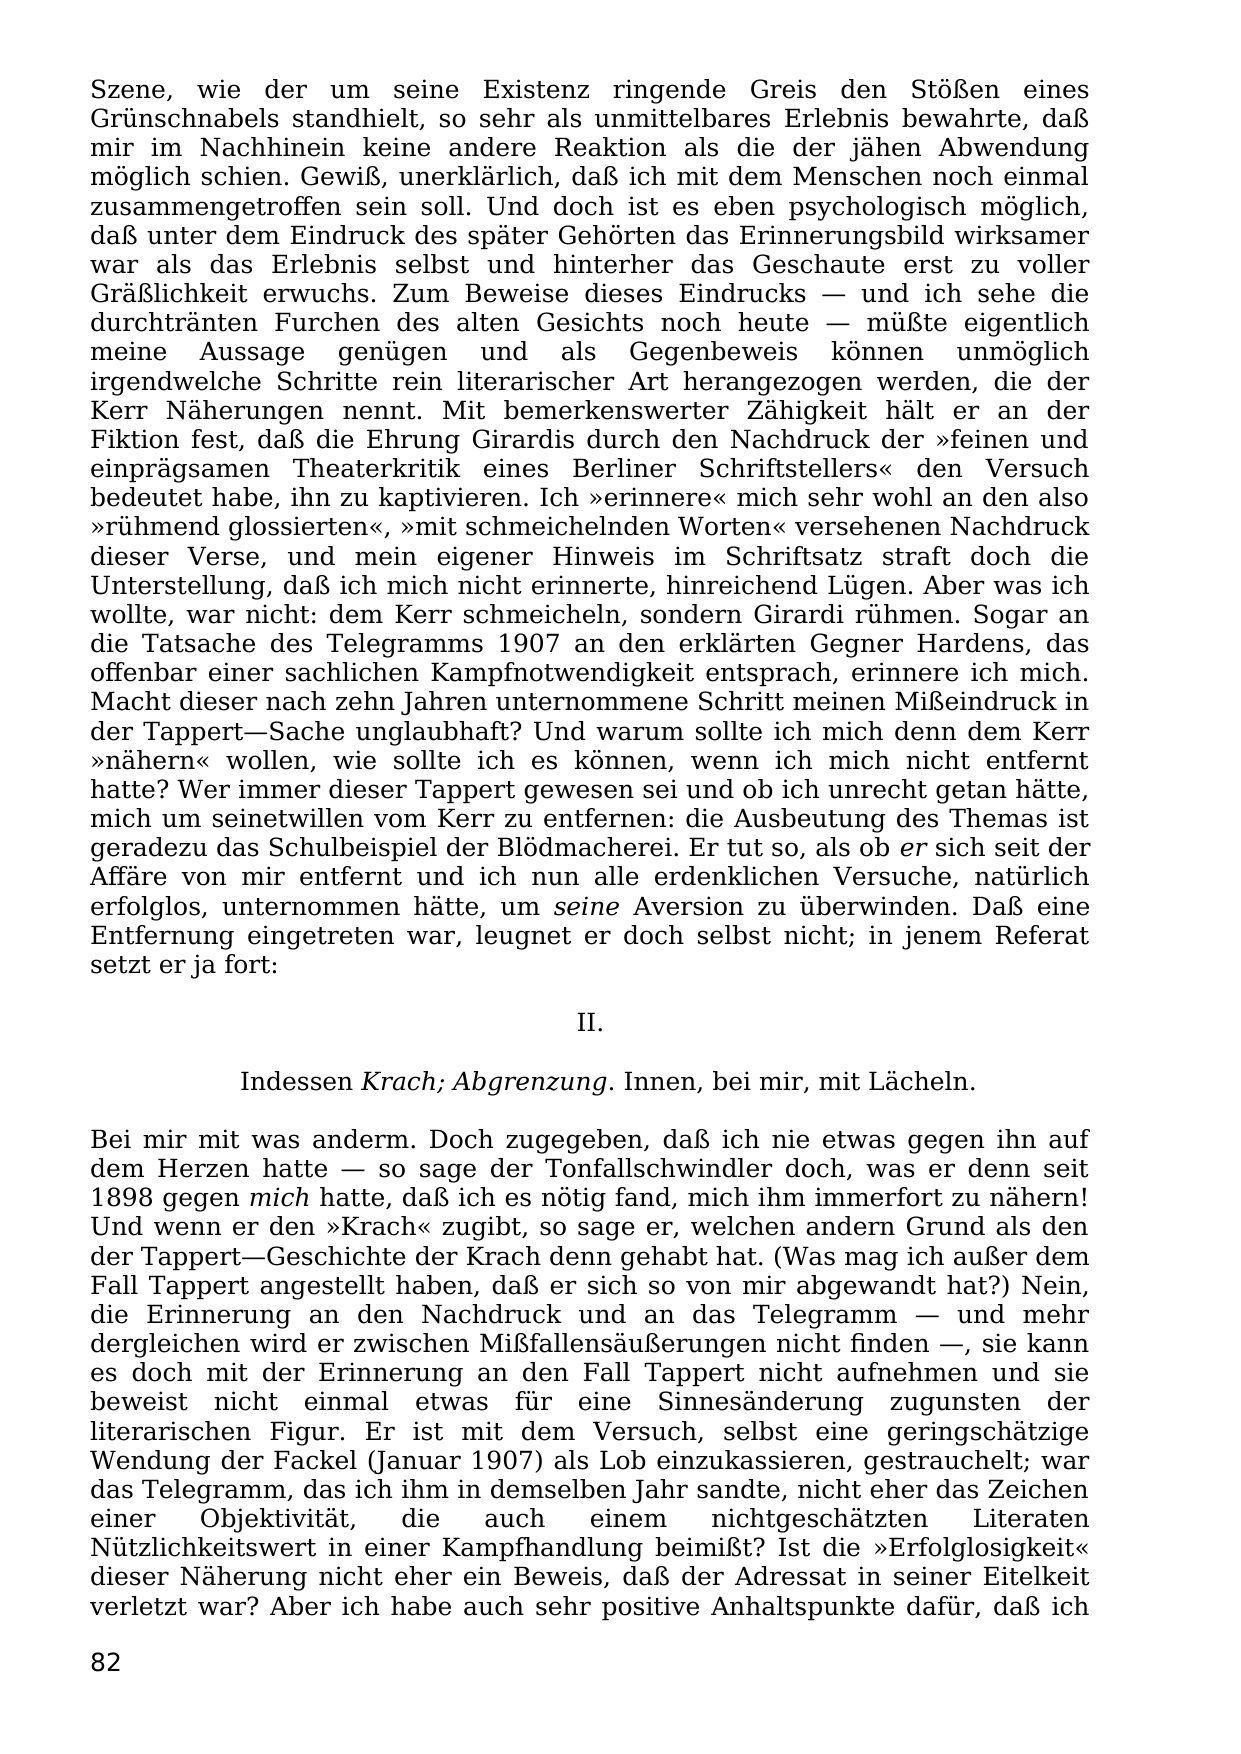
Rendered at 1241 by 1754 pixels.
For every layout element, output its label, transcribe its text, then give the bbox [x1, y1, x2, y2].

text II. [90, 1008, 1091, 1037]
text Indessen Krach; Abgrenzung. Innen, bei mir, mit Lächeln. [240, 1067, 1091, 1096]
text Bei mir mit was anderm. Doch zugegeben, daß ich nie etwas gegen ihn auf dem Herzen hatte — so sage der Tonfallschwindler doch, was er denn seit 1898 gegen mich hatte, daß ich es nötig fand, mich ihm immerfort zu nähern! Und wenn er den »Krach« zugibt, so sage er, welchen andern Grund als den der Tappert—Geschichte der Krach denn gehabt hat. (Was mag ich außer dem Fall Tappert angestellt haben, daß er sich so von mir abgewandt hat?) Nein, die Erinnerung an den Nachdruck und an das Telegramm — und mehr dergleichen wird er zwischen Mißfallensäußerungen nicht finden —, sie kann es doch mit der Erinnerung an den Fall Tappert nicht aufnehmen und sie beweist nicht einmal etwas für eine Sinnesänderung zugunsten der literarischen Figur. Er ist mit dem Versuch, selbst eine geringschätzige Wendung der Fackel (Januar 1907) als Lob einzukassieren, gestrauchelt; war das Telegramm, das ich ihm in demselben Jahr sandte, nicht eher das Zeichen einer Objektivität, die auch einem nichtgeschätzten Literaten Nützlichkeitswert in einer Kampfhandlung beimißt? Ist die »Erfolglosigkeit« dieser Näherung nicht eher ein Beweis, daß der Adressat in seiner Eitelkeit verletzt war? Aber ich habe auch sehr positive Anhaltspunkte dafür, daß ich [90, 1125, 1091, 1621]
text Szene, wie der um seine Existenz ringende Greis den Stößen eines Grünschnabels standhielt, so sehr als unmittelbares Erlebnis bewahrte, daß mir im Nachhinein keine andere Reaktion als die der jähen Abwendung möglich schien. Gewiß, unerklärlich, daß ich mit dem Menschen noch einmal zusammengetroffen sein soll. Und doch ist es eben psychologisch möglich, daß unter dem Eindruck des später Gehörten das Erinnerungsbild wirksamer war als das Erlebnis selbst und hinterher das Geschaute erst zu voller Gräßlichkeit erwuchs. Zum Beweise dieses Eindrucks — und ich sehe die durchtränten Furchen des alten Gesichts noch heute — müßte eigentlich meine Aussage genügen und als Gegenbeweis können unmöglich irgendwelche Schritte rein literarischer Art herangezogen werden, die der Kerr Näherungen nennt. Mit bemerkenswerter Zähigkeit hält er an der Fiktion fest, daß die Ehrung Girardis durch den Nachdruck der »feinen und einprägsamen Theaterkritik eines Berliner Schriftstellers« den Versuch bedeutet habe, ihn zu kaptivieren. Ich »erinnere« mich sehr wohl an den also »rühmend glossierten«, »mit schmeichelnden Worten« versehenen Nachdruck dieser Verse, und mein eigener Hinweis im Schriftsatz straft doch die Unterstellung, daß ich mich nicht erinnerte, hinreichend Lügen. Aber was ich wollte, war nicht: dem Kerr schmeicheln, sondern Girardi rühmen. Sogar an die Tatsache des Telegramms 1907 an den erklärten Gegner Hardens, das offenbar einer sachlichen Kampfnotwendigkeit entsprach, erinnere ich mich. Macht dieser nach zehn Jahren unternommene Schritt meinen Mißeindruck in der Tappert—Sache unglaubhaft? Und warum sollte ich mich denn dem Kerr »nähern« wollen, wie sollte ich es können, wenn ich mich nicht entfernt hatte? Wer immer dieser Tappert gewesen sei und ob ich unrecht getan hätte, mich um seinetwillen vom Kerr zu entfernen: die Ausbeutung des Themas ist geradezu das Schulbeispiel der Blödmacherei. Er tut so, als ob er sich seit der Affäre von mir entfernt und ich nun alle erdenklichen Versuche, natürlich erfolglos, unternommen hätte, um seine Aversion zu überwinden. Daß eine Entfernung eingetreten war, leugnet er doch selbst nicht; in jenem Referat setzt er ja fort: [90, 75, 1091, 979]
